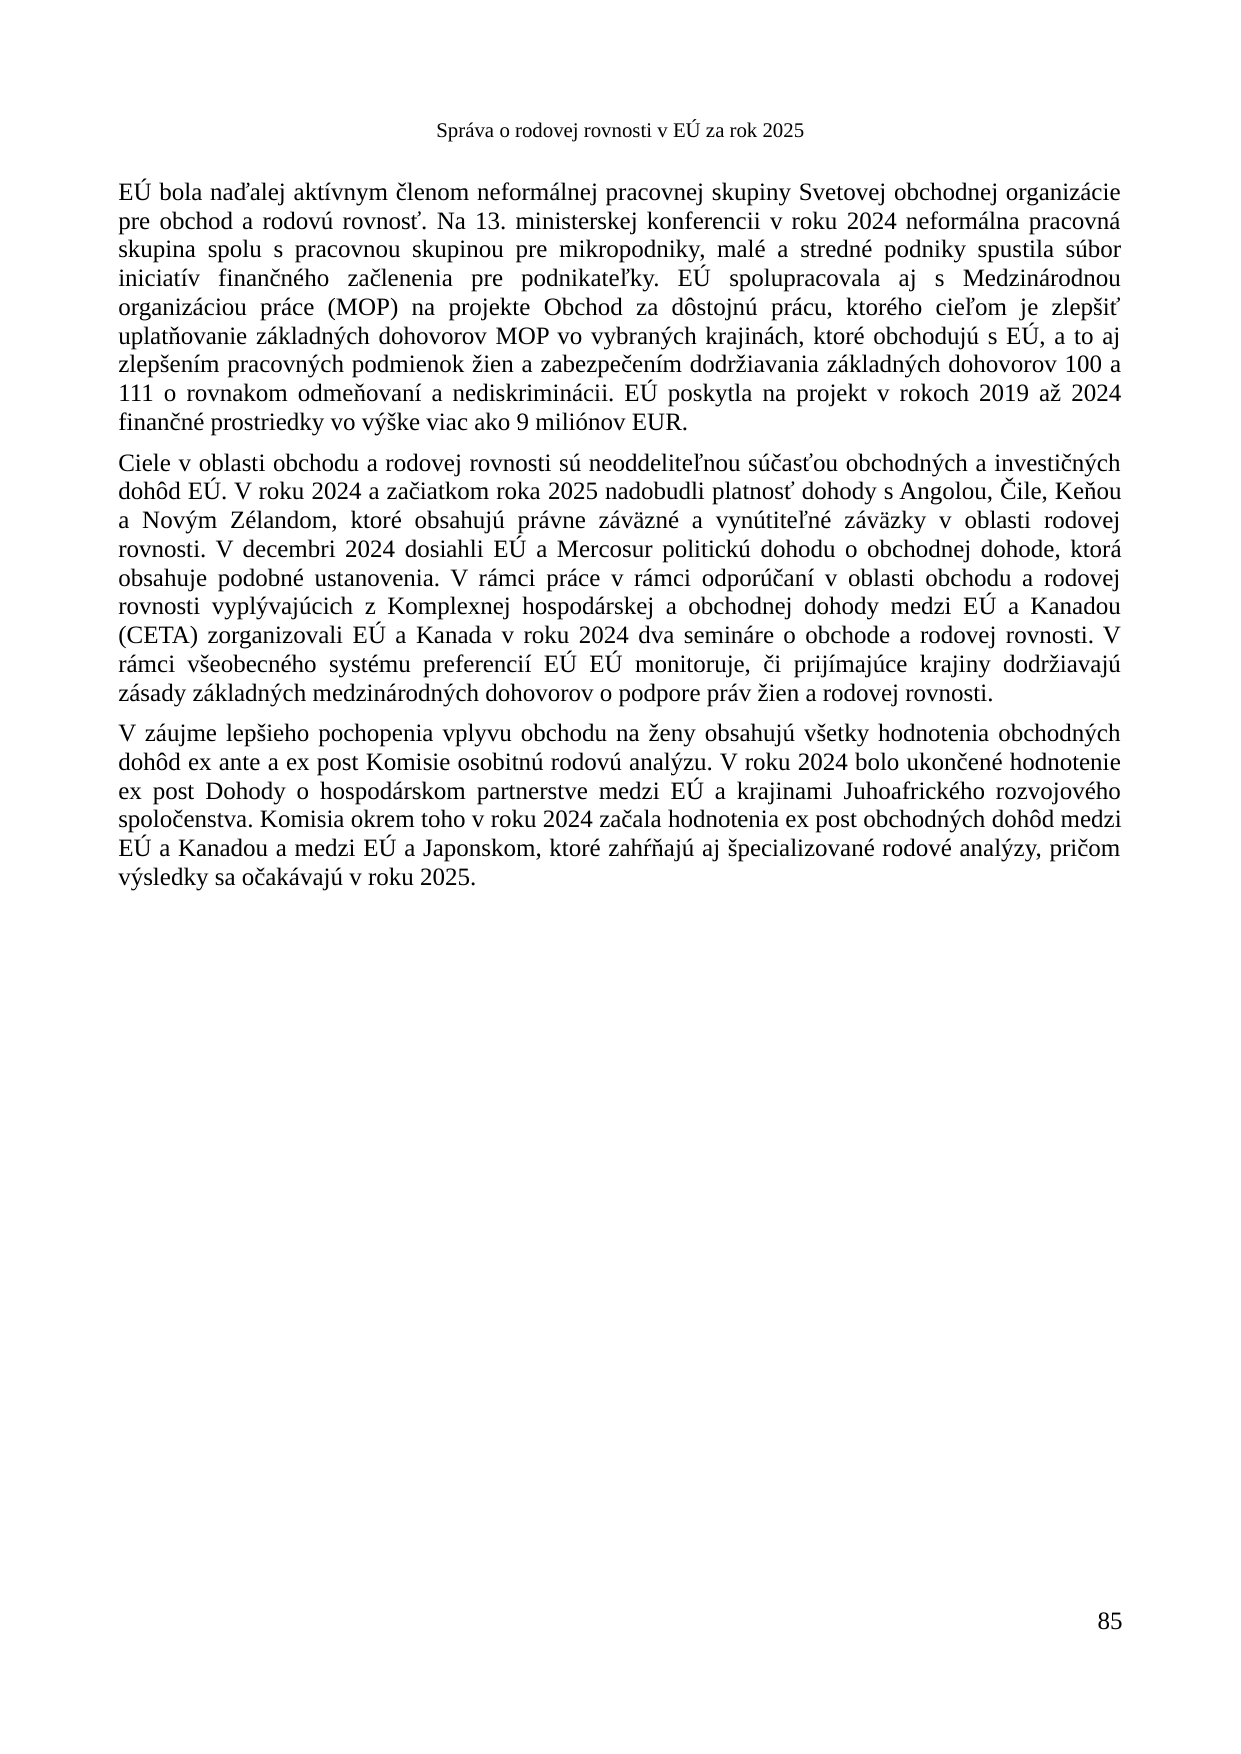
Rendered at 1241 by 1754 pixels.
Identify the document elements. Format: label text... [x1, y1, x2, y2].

text EÚ bola naďalej aktívnym členom neformálnej pracovnej skupiny Svetovej obchodnej organizácie pre obchod a rodovú rovnosť. Na 13. ministerskej konferencii v roku 2024 neformálna pracovná skupina spolu s pracovnou skupinou pre mikropodniky, malé a stredné podniky spustila súbor iniciatív finančného začlenenia pre podnikateľky. EÚ spolupracovala aj s Medzinárodnou organizáciou práce (MOP) na projekte Obchod za dôstojnú prácu, ktorého cieľom je zlepšiť uplatňovanie základných dohovorov MOP vo vybraných krajinách, ktoré obchodujú s EÚ, a to aj zlepšením pracovných podmienok žien a zabezpečením dodržiavania základných dohovorov 100 a 111 o rovnakom odmeňovaní a nediskriminácii. EÚ poskytla na projekt v rokoch 2019 až 2024 finančné prostriedky vo výške viac ako 9 miliónov EUR. [118, 177, 1122, 436]
text Ciele v oblasti obchodu a rodovej rovnosti sú neoddeliteľnou súčasťou obchodných a investičných dohôd EÚ. V roku 2024 a začiatkom roka 2025 nadobudli platnosť dohody s Angolou, Čile, Keňou a Novým Zélandom, ktoré obsahujú právne záväzné a vynútiteľné záväzky v oblasti rodovej rovnosti. V decembri 2024 dosiahli EÚ a Mercosur politickú dohodu o obchodnej dohode, ktorá obsahuje podobné ustanovenia. V rámci práce v rámci odporúčaní v oblasti obchodu a rodovej rovnosti vyplývajúcich z Komplexnej hospodárskej a obchodnej dohody medzi EÚ a Kanadou (CETA) zorganizovali EÚ a Kanada v roku 2024 dva semináre o obchode a rodovej rovnosti. V rámci všeobecného systému preferencií EÚ EÚ monitoruje, či prijímajúce krajiny dodržiavajú zásady základných medzinárodných dohovorov o podpore práv žien a rodovej rovnosti. [118, 448, 1122, 706]
text V záujme lepšieho pochopenia vplyvu obchodu na ženy obsahujú všetky hodnotenia obchodných dohôd ex ante a ex post Komisie osobitnú rodovú analýzu. V roku 2024 bolo ukončené hodnotenie ex post Dohody o hospodárskom partnerstve medzi EÚ a krajinami Juhoafrického rozvojového spoločenstva. Komisia okrem toho v roku 2024 začala hodnotenia ex post obchodných dohôd medzi EÚ a Kanadou a medzi EÚ a Japonskom, ktoré zahŕňajú aj špecializované rodové analýzy, pričom výsledky sa očakávajú v roku 2025. [118, 718, 1122, 891]
